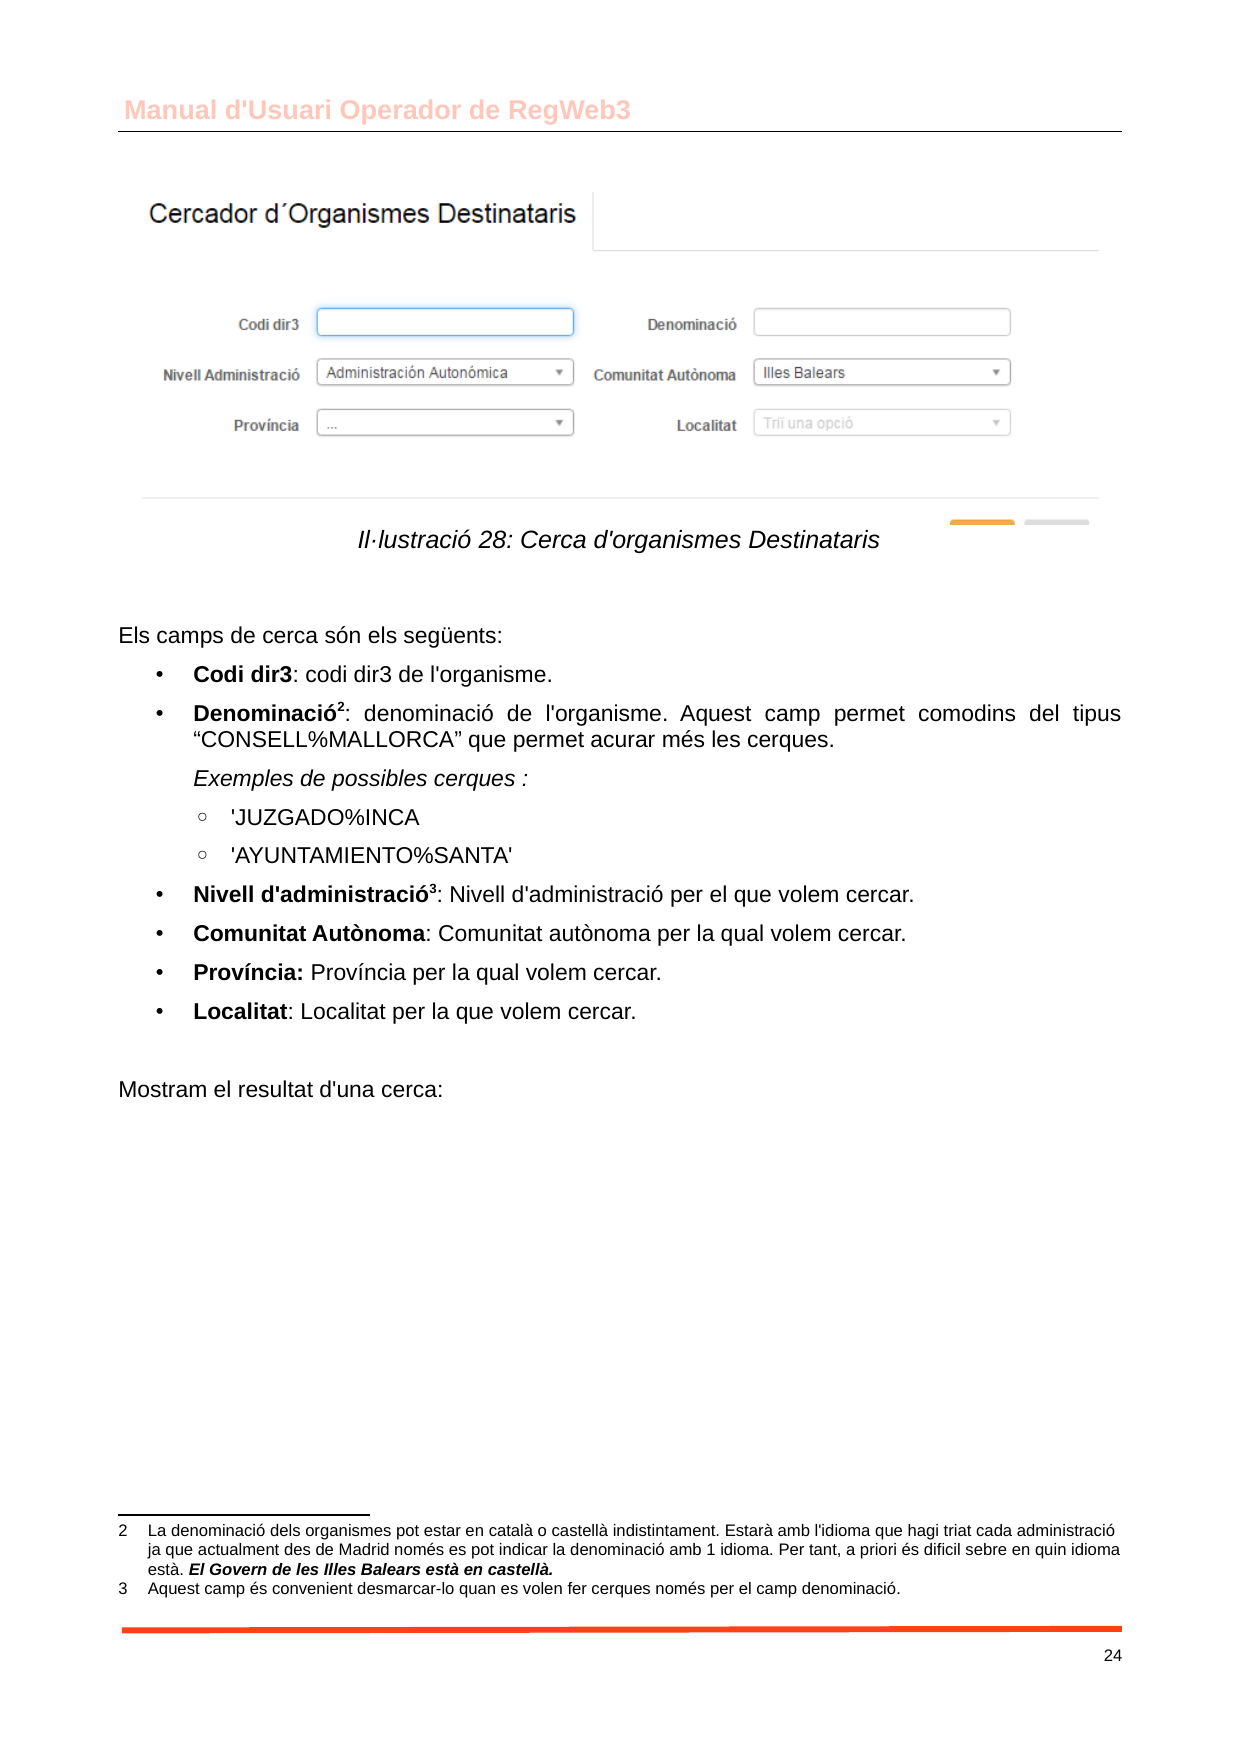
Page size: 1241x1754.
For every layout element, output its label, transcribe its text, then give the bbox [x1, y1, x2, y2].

list 'JUZGADO%INCA [193, 803, 1122, 830]
text Il·lustració : Cerca d'organismes Destinataris [118, 204, 1122, 553]
list Província: Província per la qual volem cercar. [156, 959, 1122, 985]
list Localitat: Localitat per la que volem cercar. [156, 998, 1122, 1024]
list Exemples de possibles cerques : [156, 765, 1122, 791]
text Els camps de cerca són els següents: [118, 622, 1122, 648]
list Comunitat Autònoma: Comunitat autònoma per la qual volem cercar. [156, 920, 1122, 946]
list Nivell d'administració: Nivell d'administració per el que volem cercar. [156, 881, 1122, 908]
list 'AYUNTAMIENTO%SANTA' [193, 842, 1122, 869]
list Aquest camp és convenient desmarcar-lo quan es volen fer cerques només per el camp denominació. [118, 1578, 1122, 1598]
text Mostram el resultat d'una cerca: [118, 1076, 1122, 1102]
list Codi dir3: codi dir3 de l'organisme. [156, 661, 1122, 687]
list Denominació: denominació de l'organisme. Aquest camp permet comodins del tipus “CONSELL%MALLORCA” que permet acurar més les cerques. [156, 699, 1122, 752]
list La denominació dels organismes pot estar en català o castellà indistintament. Estarà amb l'idioma que hagi triat cada administració ja que actualment des de Madrid només es pot indicar la denominació amb 1 idioma. Per tant, a priori és dificil sebre en quin idioma està. El Govern de les Illes Balears està en castellà. [118, 1521, 1122, 1578]
